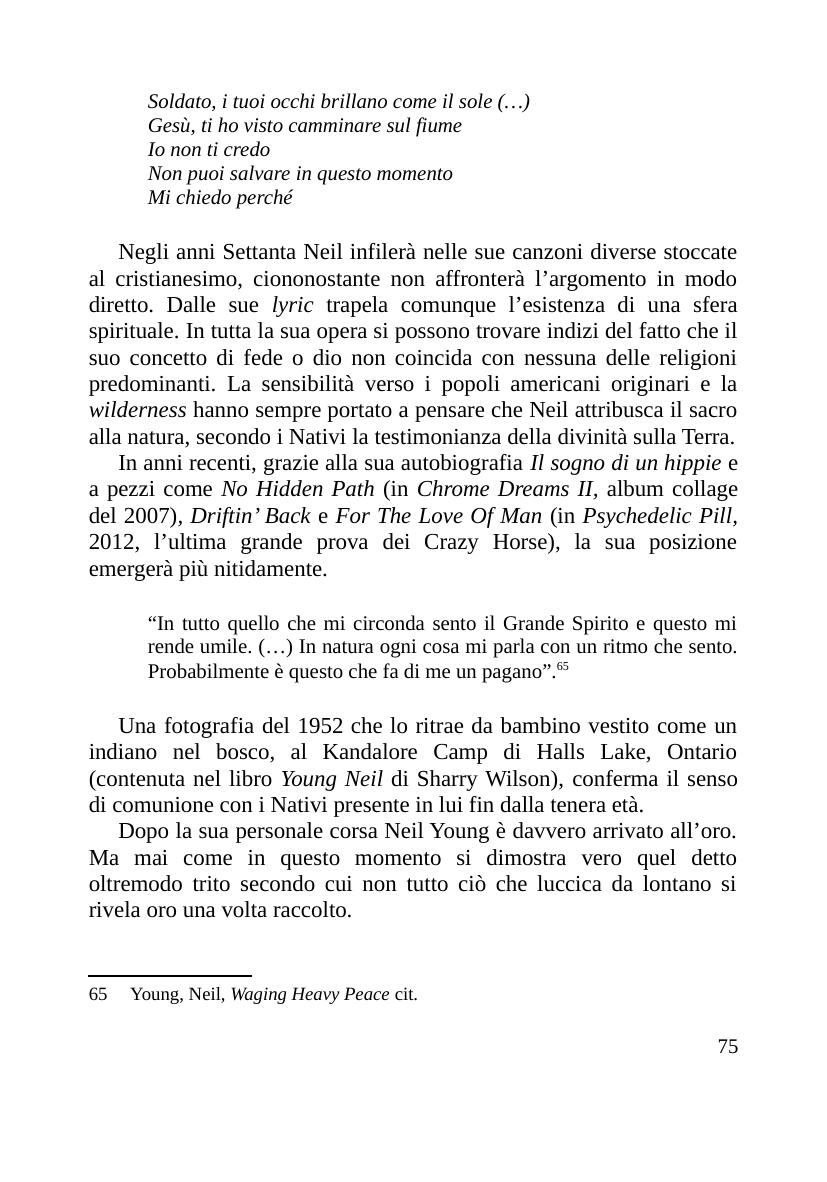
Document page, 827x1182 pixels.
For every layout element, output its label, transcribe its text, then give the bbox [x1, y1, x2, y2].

text Una fotografia del 1952 che lo ritrae da bambino vestito come un indiano nel bosco, al Kandalore Camp di Halls Lake, Ontario (contenuta nel libro Young Neil di Sharry Wilson), conferma il senso di comunione con i Nativi presente in lui fin dalla tenera età. [88, 712, 738, 817]
text Non puoi salvare in questo momento [88, 161, 738, 185]
text Soldato, i tuoi occhi brillano come il sole (…) [88, 88, 738, 113]
text In anni recenti, grazie alla sua autobiografia Il sogno di un hippie e a pezzi come No Hidden Path (in Chrome Dreams II, album collage del 2007), Driftin’ Back e For The Love Of Man (in Psychedelic Pill, 2012, l’ultima grande prova dei Crazy Horse), la sua posizione emergerà più nitidamente. [88, 449, 738, 581]
text Gesù, ti ho visto camminare sul fiume [88, 113, 738, 137]
text Dopo la sua personale corsa Neil Young è davvero arrivato all’oro. Ma mai come in questo momento si dimostra vero quel detto oltremodo trito secondo cui non tutto ciò che luccica da lontano si rivela oro una volta raccolto. [88, 817, 738, 923]
text Young, Neil, Waging Heavy Peace cit. [88, 982, 738, 1004]
text Mi chiedo perché [88, 185, 738, 209]
text Negli anni Settanta Neil infilerà nelle sue canzoni diverse stoccate al cristianesimo, ciononostante non affronterà l’argomento in modo diretto. Dalle sue lyric trapela comunque l’esistenza di una sfera spirituale. In tutta la sua opera si possono trovare indizi del fatto che il suo concetto di fede o dio non coincida con nessuna delle religioni predominanti. La sensibilità verso i popoli americani originari e la wilderness hanno sempre portato a pensare che Neil attribusca il sacro alla natura, secondo i Nativi la testimonianza della divinità sulla Terra. [88, 238, 738, 449]
text Io non ti credo [88, 137, 738, 161]
text “In tutto quello che mi circonda sento il Grande Spirito e questo mi rende umile. (…) In natura ogni cosa mi parla con un ritmo che sento. Probabilmente è questo che fa di me un pagano”. [148, 610, 738, 683]
